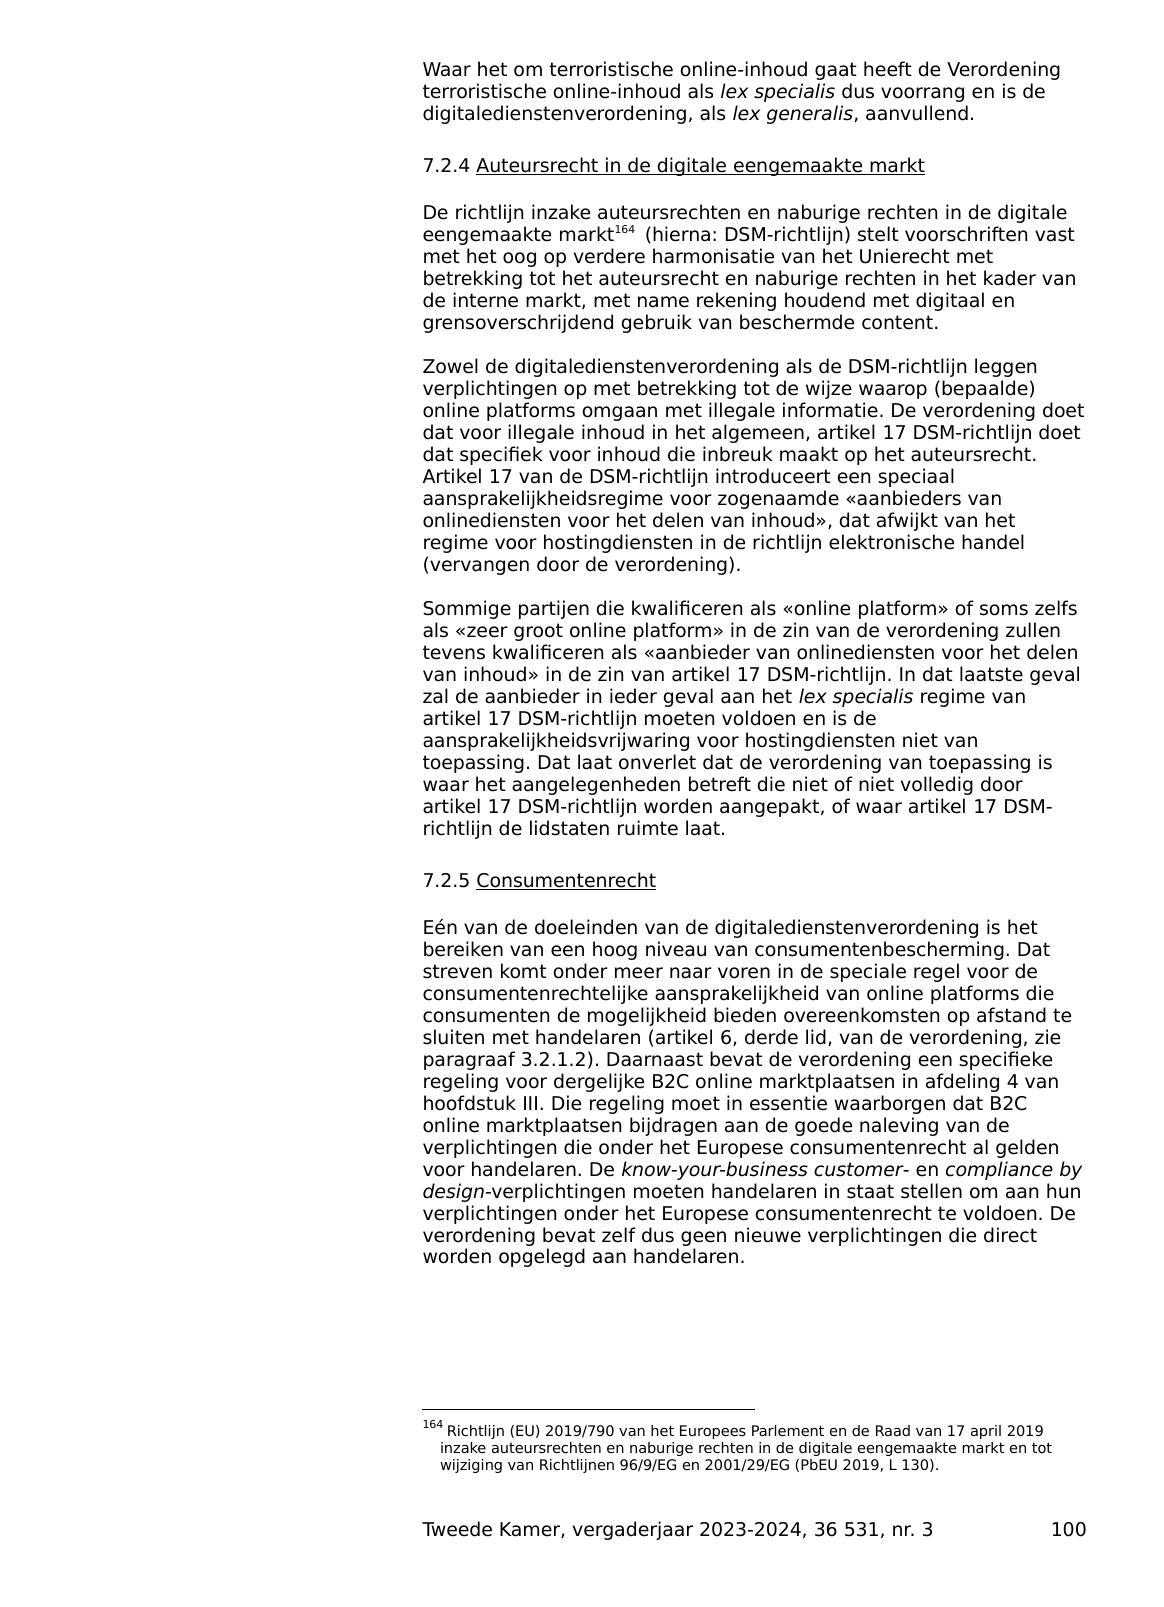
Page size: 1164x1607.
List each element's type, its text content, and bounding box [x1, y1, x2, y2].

subtitle 7.2.4 Auteursrecht in de digitale eengemaakte markt [422, 155, 1087, 177]
text De richtlijn inzake auteursrechten en naburige rechten in de digitale eengemaakte markt (hierna: DSM-richtlijn) stelt voorschriften vast met het oog op verdere harmonisatie van het Unierecht met betrekking tot het auteursrecht en naburige rechten in het kader van de interne markt, met name rekening houdend met digitaal en grensoverschrijdend gebruik van beschermde content. [422, 202, 1087, 334]
text Waar het om terroristische online-inhoud gaat heeft de Verordening terroristische online-inhoud als lex specialis dus voorrang en is de digitaledienstenverordening, als lex generalis, aanvullend. [422, 59, 1087, 125]
text Richtlijn (EU) 2019/790 van het Europees Parlement en de Raad van 17 april 2019 inzake auteursrechten en naburige rechten in de digitale eengemaakte markt en tot wijziging van Richtlijnen 96/9/EG en 2001/29/EG (PbEU 2019, L 130). [422, 1418, 1087, 1474]
text Zowel de digitaledienstenverordening als de DSM-richtlijn leggen verplichtingen op met betrekking tot de wijze waarop (bepaalde) online platforms omgaan met illegale informatie. De verordening doet dat voor illegale inhoud in het algemeen, artikel 17 DSM-richtlijn doet dat specifiek voor inhoud die inbreuk maakt op het auteursrecht. Artikel 17 van de DSM-richtlijn introduceert een speciaal aansprakelijkheidsregime voor zogenaamde «aanbieders van onlinediensten voor het delen van inhoud», dat afwijkt van het regime voor hostingdiensten in de richtlijn elektronische handel (vervangen door de verordening). [422, 356, 1087, 576]
text Sommige partijen die kwalificeren als «online platform» of soms zelfs als «zeer groot online platform» in de zin van de verordening zullen tevens kwalificeren als «aanbieder van onlinediensten voor het delen van inhoud» in de zin van artikel 17 DSM-richtlijn. In dat laatste geval zal de aanbieder in ieder geval aan het lex specialis regime van artikel 17 DSM-richtlijn moeten voldoen en is de aansprakelijkheidsvrijwaring voor hostingdiensten niet van toepassing. Dat laat onverlet dat de verordening van toepassing is waar het aangelegenheden betreft die niet of niet volledig door artikel 17 DSM-richtlijn worden aangepakt, of waar artikel 17 DSM-richtlijn de lidstaten ruimte laat. [422, 598, 1087, 840]
subtitle 7.2.5 Consumentenrecht [422, 870, 1087, 892]
text Eén van de doeleinden van de digitaledienstenverordening is het bereiken van een hoog niveau van consumentenbescherming. Dat streven komt onder meer naar voren in de speciale regel voor de consumentenrechtelijke aansprakelijkheid van online platforms die consumenten de mogelijkheid bieden overeenkomsten op afstand te sluiten met handelaren (artikel 6, derde lid, van de verordening, zie paragraaf 3.2.1.2). Daarnaast bevat de verordening een specifieke regeling voor dergelijke B2C online marktplaatsen in afdeling 4 van hoofdstuk III. Die regeling moet in essentie waarborgen dat B2C online marktplaatsen bijdragen aan de goede naleving van de verplichtingen die onder het Europese consumentenrecht al gelden voor handelaren. De know-your-business customer- en compliance by design-verplichtingen moeten handelaren in staat stellen om aan hun verplichtingen onder het Europese consumentenrecht te voldoen. De verordening bevat zelf dus geen nieuwe verplichtingen die direct worden opgelegd aan handelaren. [422, 917, 1087, 1268]
